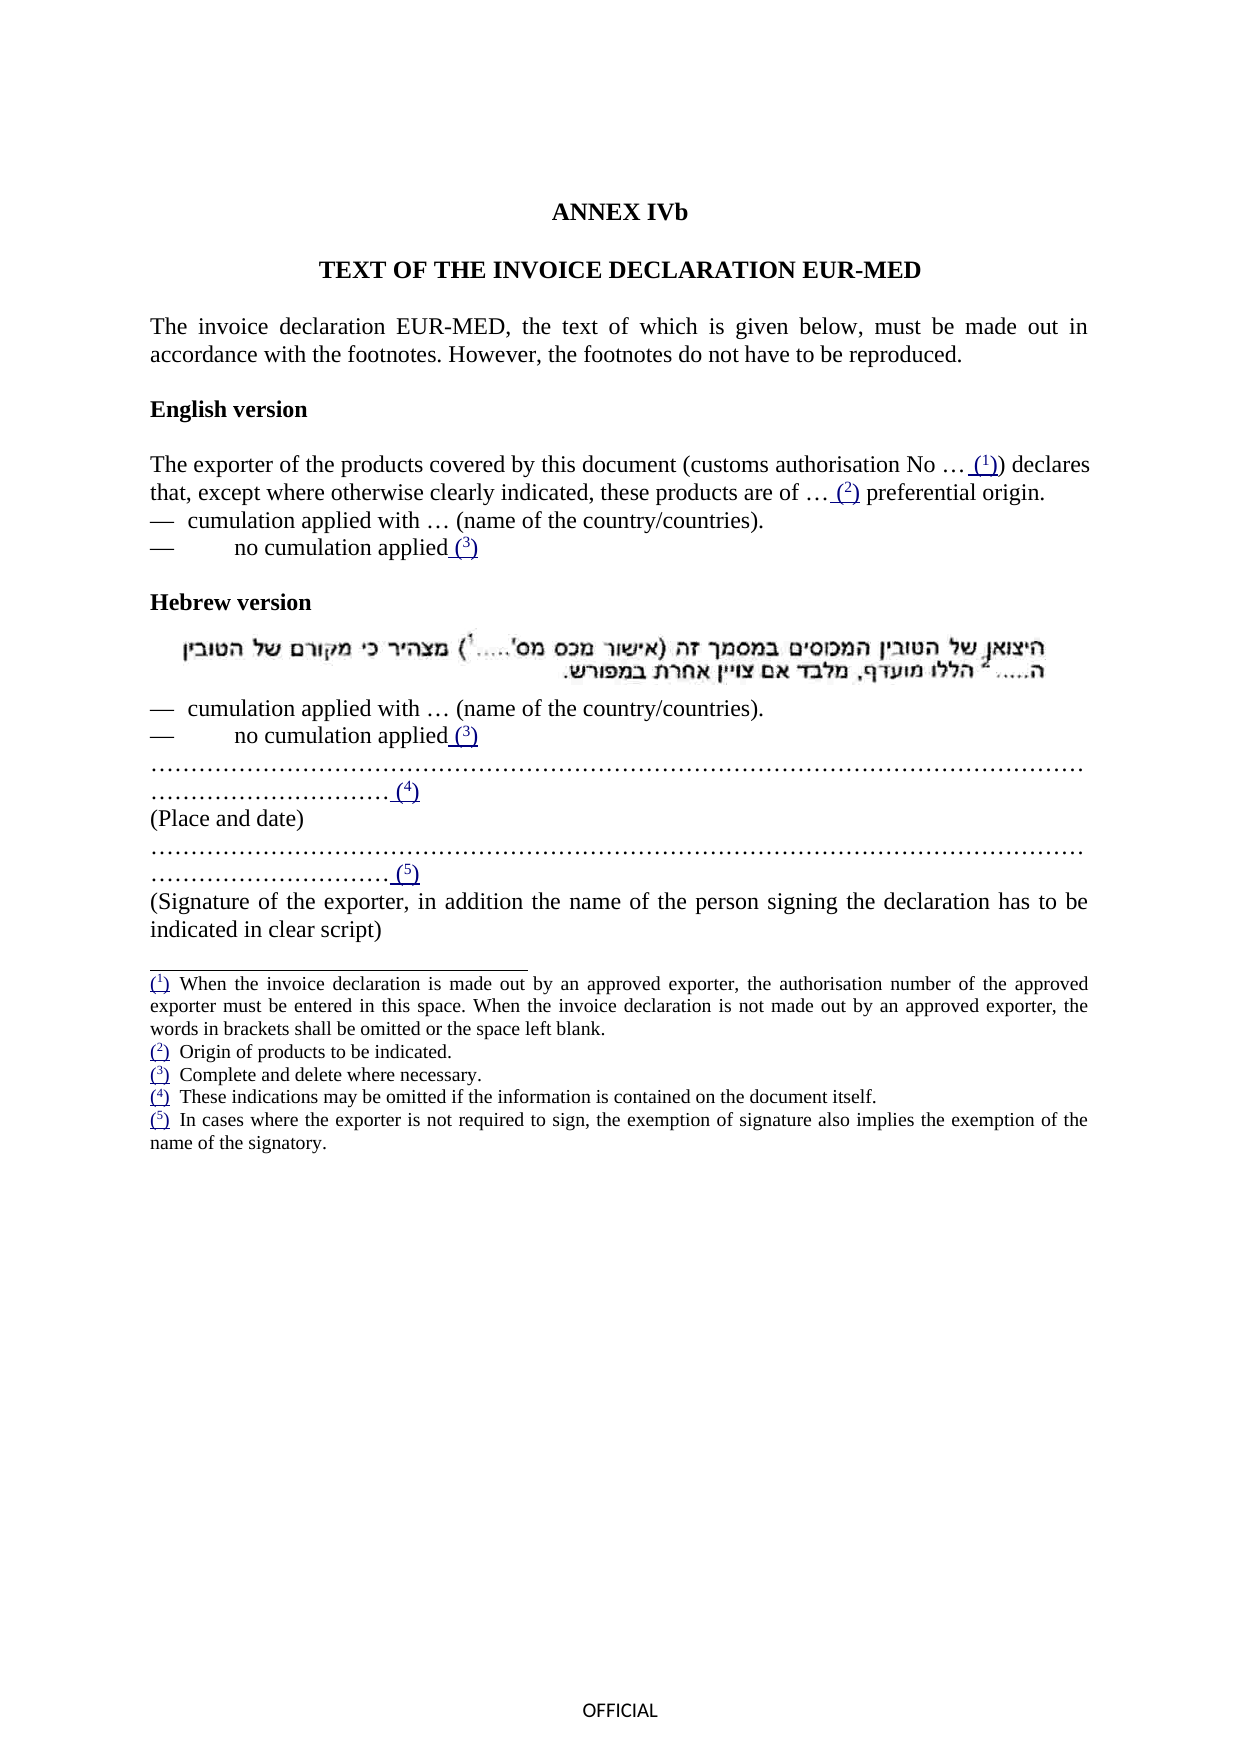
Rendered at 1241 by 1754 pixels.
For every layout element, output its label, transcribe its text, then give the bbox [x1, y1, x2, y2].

text The exporter of the products covered by this document (customs authorisation No … (1)) declares that, except where otherwise clearly indicated, these products are of … (2) preferential origin. [150, 450, 1090, 506]
text ………………………………………………………………………………………………………………………………… (5) (Signature of the exporter, in addition the name of the person signing the declaration has to be indicated in clear script) [150, 832, 1090, 942]
text (4) These indications may be omitted if the information is contained on the document itself. [150, 1086, 1090, 1108]
text The invoice declaration EUR-MED, the text of which is given below, must be made out in accordance with the footnotes. However, the footnotes do not have to be reproduced. [150, 312, 1090, 368]
table_header cumulation applied with … (name of the country/countries). [188, 506, 1090, 533]
text (2) Origin of products to be indicated. [150, 1040, 1090, 1063]
table_header — [150, 694, 187, 721]
text TEXT OF THE INVOICE DECLARATION EUR-MED [150, 255, 1090, 284]
text English version [150, 395, 1090, 423]
table_header no cumulation applied (3) [234, 533, 1090, 561]
table_header — [150, 506, 187, 533]
table_header — [150, 533, 234, 561]
text (5) In cases where the exporter is not required to sign, the exemption of signature also implies the exemption of the name of the signatory. [150, 1108, 1090, 1154]
text (Place and date) [150, 804, 1090, 832]
text Hebrew version [150, 588, 1090, 616]
text (3) Complete and delete where necessary. [150, 1063, 1090, 1086]
table_header cumulation applied with … (name of the country/countries). [188, 694, 1090, 721]
text ANNEX IVb [150, 197, 1090, 226]
text ………………………………………………………………………………………………………………………………… (4) [150, 749, 1090, 804]
text (1) When the invoice declaration is made out by an approved exporter, the authorisation number of the approved exporter must be entered in this space. When the invoice declaration is not made out by an approved exporter, the words in brackets shall be omitted or the space left blank. [150, 971, 1090, 1040]
table_header no cumulation applied (3) [234, 721, 1090, 749]
table_header — [150, 721, 234, 749]
